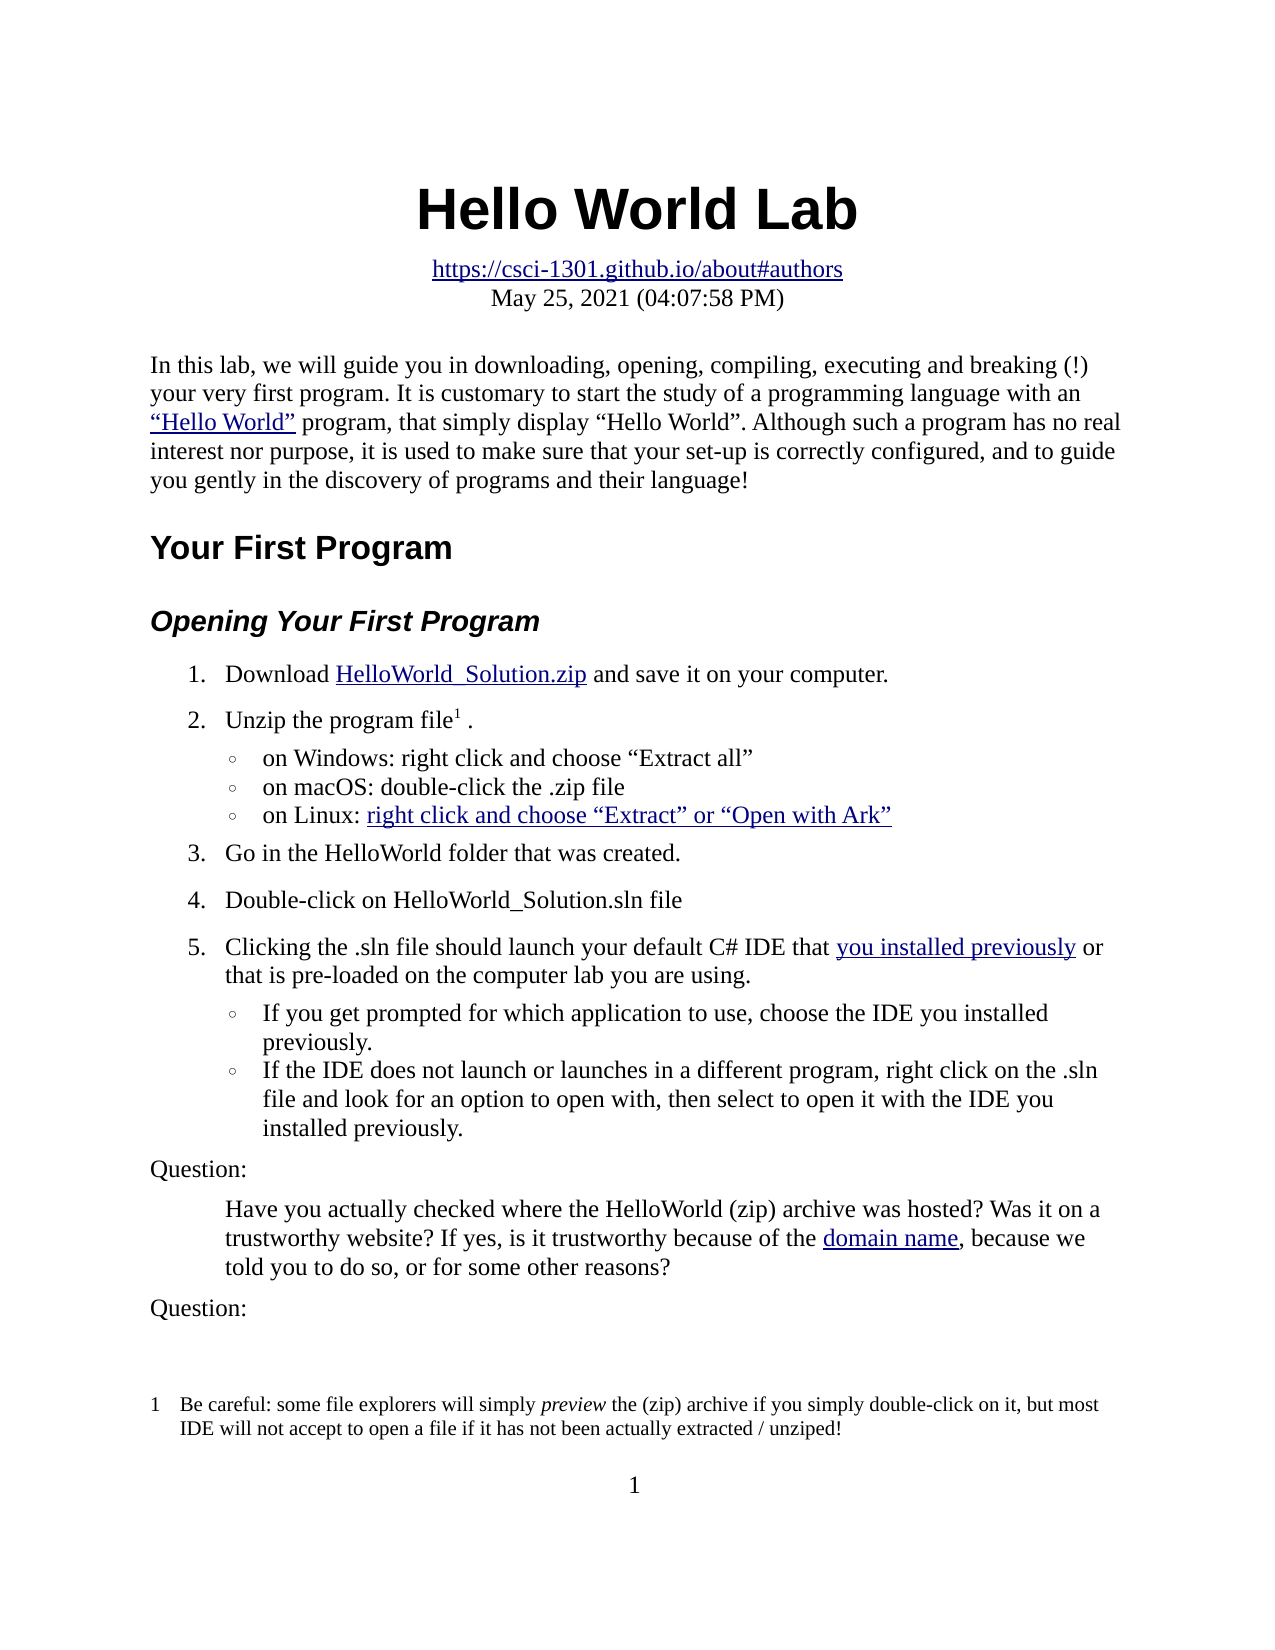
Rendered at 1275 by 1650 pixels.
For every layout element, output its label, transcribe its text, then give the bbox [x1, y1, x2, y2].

title Hello World Lab [150, 175, 1125, 242]
list on macOS: double-click the .zip file [225, 772, 1125, 801]
list on Linux: right click and choose “Extract” or “Open with Ark” [225, 801, 1125, 829]
text Question: [150, 1293, 1125, 1321]
list Go in the HelloWorld folder that was created. [187, 838, 1125, 867]
subtitle Your First Program [150, 527, 1125, 566]
text Question: [150, 1154, 1125, 1182]
list If you get prompted for which application to use, choose the IDE you installed previously. [225, 998, 1125, 1056]
text https://csci-1301.github.io/about#authors [150, 254, 1125, 283]
list Double-click on HelloWorld_Solution.sln file [187, 885, 1125, 914]
list Unzip the program file . [187, 705, 1125, 734]
list Be careful: some file explorers will simply preview the (zip) archive if you simply double-click on it, but most IDE will not accept to open a file if it has not been actually extracted / unziped! [150, 1392, 1125, 1440]
text In this lab, we will guide you in downloading, opening, compiling, executing and breaking (!) your very first program. It is customary to start the study of a programming language with an “Hello World” program, that simply display “Hello World”. Although such a program has no real interest nor purpose, it is used to make sure that your set-up is correctly configured, and to guide you gently in the discovery of programs and their language! [150, 350, 1125, 493]
list If the IDE does not launch or launches in a different program, right click on the .sln file and look for an option to open with, then select to open it with the IDE you installed previously. [225, 1056, 1125, 1142]
list Clicking the .sln file should launch your default C# IDE that you installed previously or that is pre-loaded on the computer lab you are using. [187, 932, 1125, 989]
list Download HelloWorld_Solution.zip and save it on your computer. [187, 659, 1125, 687]
text Have you actually checked where the HelloWorld (zip) archive was hosted? Was it on a trustworthy website? If yes, is it trustworthy because of the domain name, because we told you to do so, or for some other reasons? [225, 1194, 1125, 1281]
list on Windows: right click and choose “Extract all” [225, 743, 1125, 772]
text May 25, 2021 (04:07:58 PM) [150, 283, 1125, 312]
subtitle Opening Your First Program [150, 604, 1125, 637]
